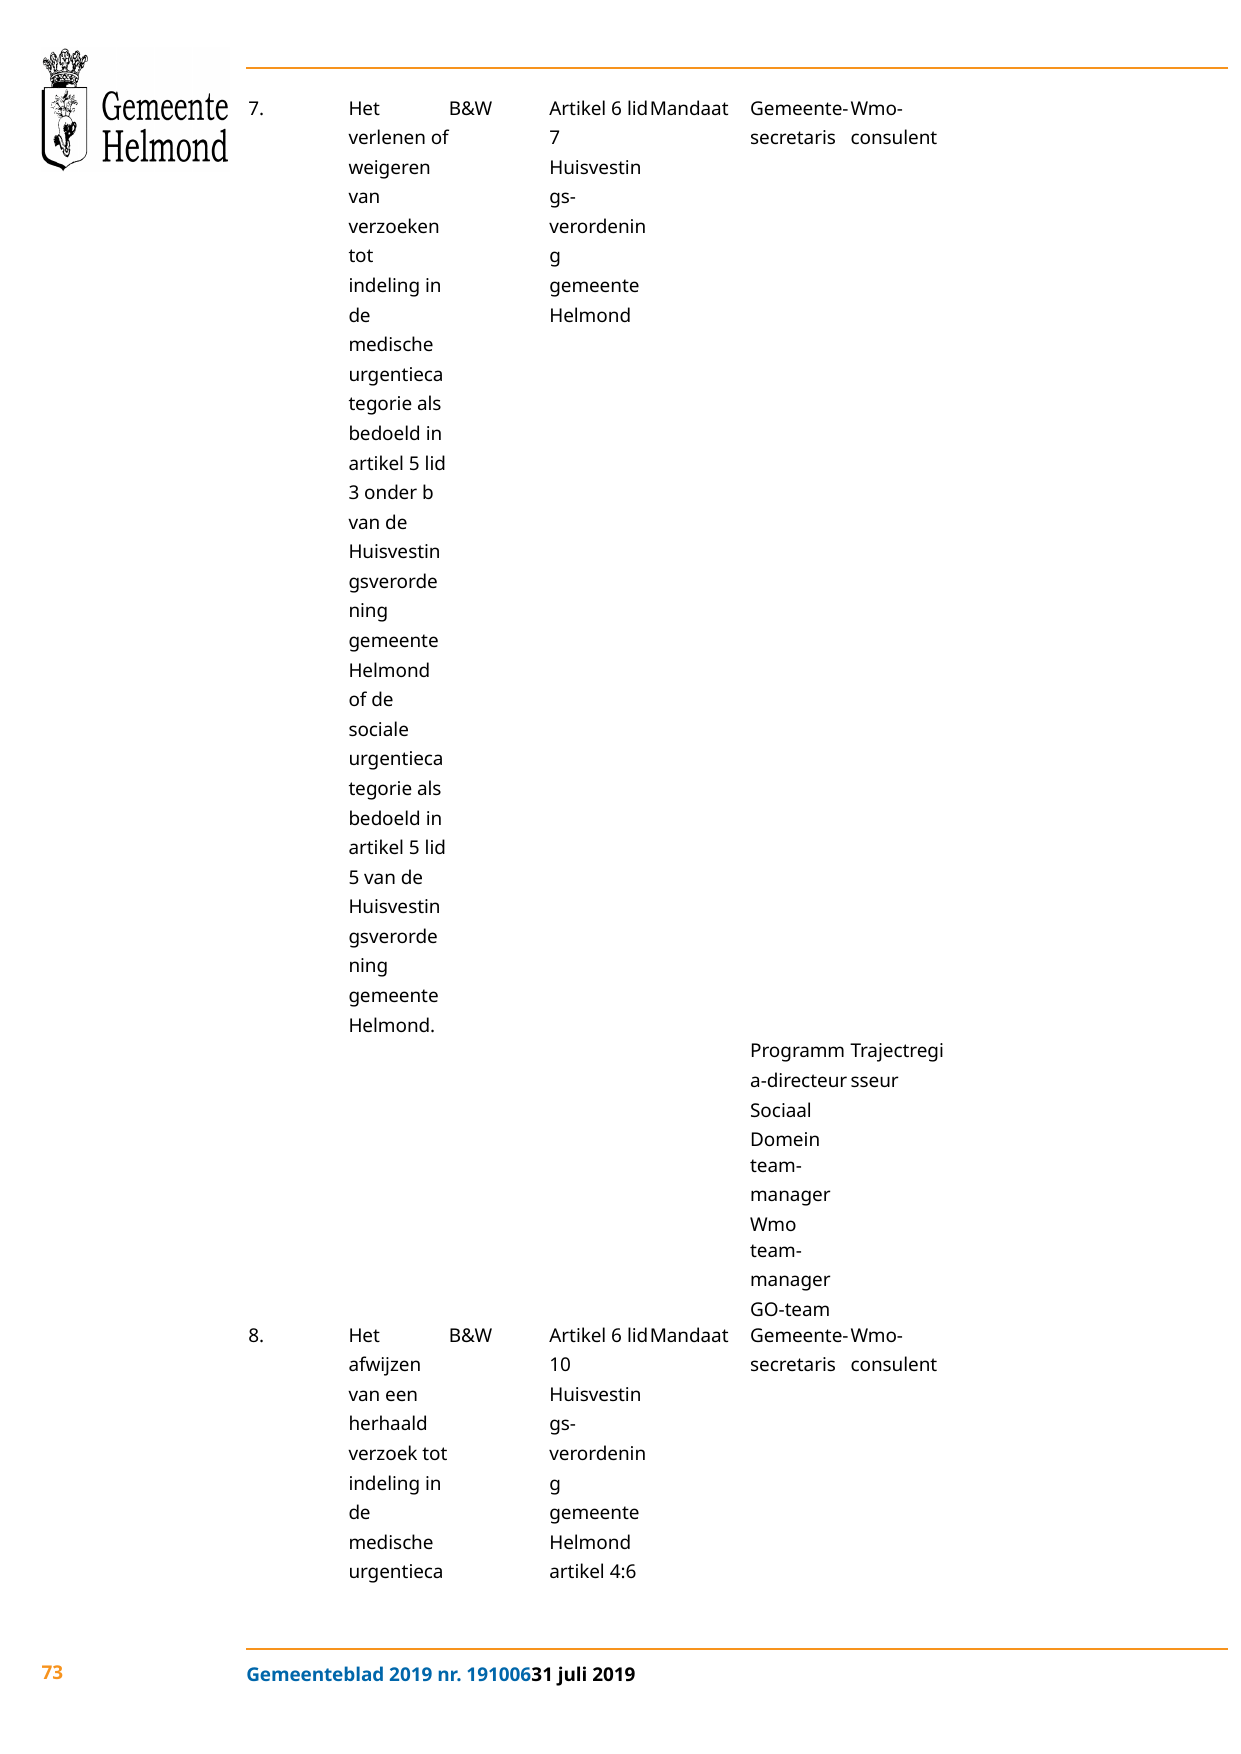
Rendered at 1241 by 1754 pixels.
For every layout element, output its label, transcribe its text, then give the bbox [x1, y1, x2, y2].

table_cell Wmo-consulent [850, 95, 951, 1038]
table_cell [850, 1237, 951, 1322]
table_cell Mandaat [650, 1322, 750, 1584]
table_cell [348, 1152, 449, 1237]
table_cell 8. [248, 1322, 348, 1584]
table_cell [248, 1152, 348, 1237]
table_cell [549, 1152, 649, 1237]
table_cell B&W [449, 95, 549, 1038]
table_cell Het verlenen of weigeren van verzoeken tot indeling in de medische urgentiecategorie als bedoeld in artikel 5 lid 3 onder b van de Huisvestingsverordening gemeente Helmond of de sociale urgentiecategorie als bedoeld in artikel 5 lid 5 van de Huisvestingsverordening gemeente Helmond. [348, 95, 449, 1038]
table_cell [951, 95, 1051, 1038]
table_cell Artikel 6 lid 7 Huisvestings-verordening gemeente Helmond [549, 95, 649, 1038]
table_cell Mandaat [650, 95, 750, 1038]
table_cell [650, 1038, 750, 1152]
table_cell [348, 1237, 449, 1322]
picture [41, 47, 231, 172]
table_cell team-manager GO-team [750, 1237, 850, 1322]
table_cell [449, 1038, 549, 1152]
table_cell B&W [449, 1322, 549, 1584]
table_cell [449, 1237, 549, 1322]
table_cell [248, 1038, 348, 1152]
table_cell [449, 1152, 549, 1237]
table_cell [650, 1152, 750, 1237]
table_cell [850, 1152, 951, 1237]
table_cell [951, 1322, 1051, 1584]
table_cell Het afwijzen van een herhaald verzoek tot indeling in de medische urgentieca [348, 1322, 449, 1584]
table_cell [549, 1237, 649, 1322]
table_cell team-manager Wmo [750, 1152, 850, 1237]
table_cell Gemeente-secretaris [750, 1322, 850, 1584]
table_cell Trajectregisseur [850, 1038, 951, 1152]
table_cell [549, 1038, 649, 1152]
table_cell [248, 1237, 348, 1322]
table_cell Programma-directeur Sociaal Domein [750, 1038, 850, 1152]
table_cell [951, 1237, 1051, 1322]
table_cell [951, 1152, 1051, 1237]
table_cell 7. [248, 95, 348, 1038]
table_cell [348, 1038, 449, 1152]
table_cell [650, 1237, 750, 1322]
table_cell [951, 1038, 1051, 1152]
table_cell Artikel 6 lid 10 Huisvestings-verordening gemeente Helmond artikel 4:6 [549, 1322, 649, 1584]
table_cell Wmo-consulent [850, 1322, 951, 1584]
table_cell Gemeente-secretaris [750, 95, 850, 1038]
